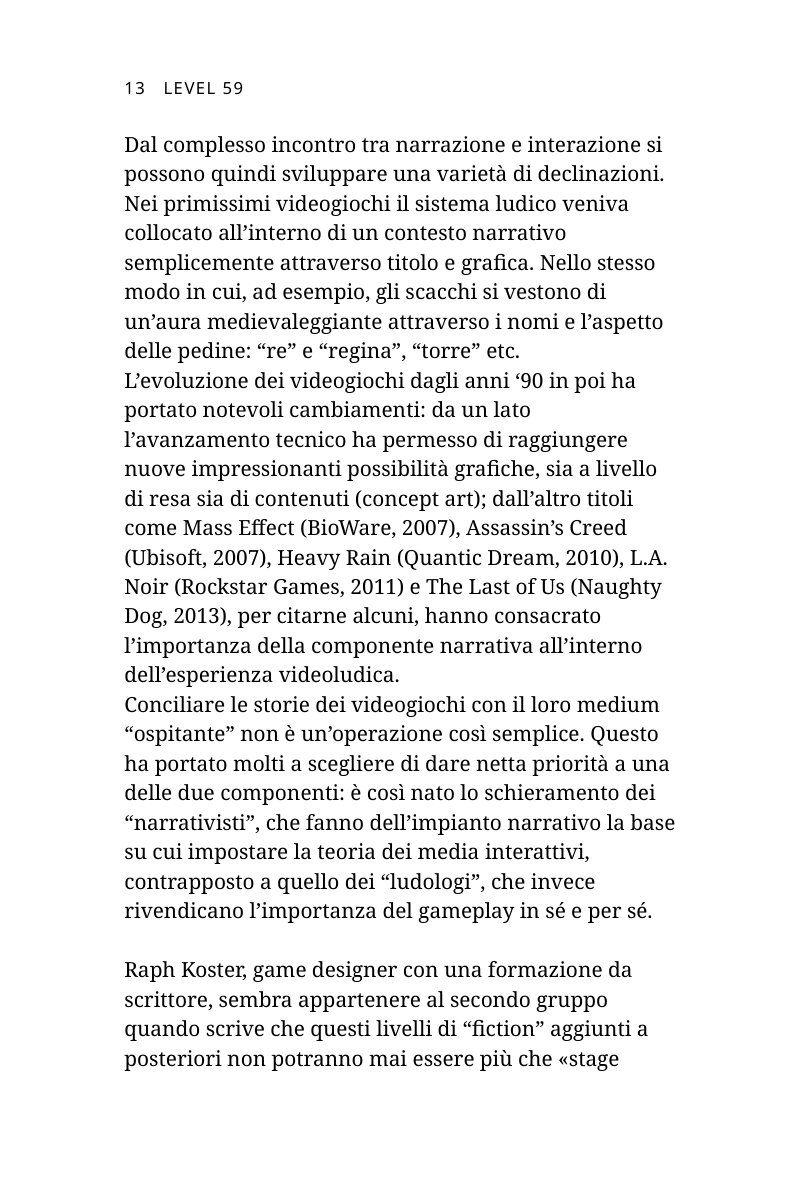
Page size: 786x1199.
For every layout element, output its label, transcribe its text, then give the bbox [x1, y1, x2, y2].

text L’evoluzione dei videogiochi dagli anni ‘90 in poi ha portato notevoli cambiamenti: da un lato l’avanzamento tecnico ha permesso di raggiungere nuove impressionanti possibilità grafiche, sia a livello di resa sia di contenuti (concept art); dall’altro titoli come Mass Effect (BioWare, 2007), Assassin’s Creed (Ubisoft, 2007), Heavy Rain (Quantic Dream, 2010), L.A. Noir (Rockstar Games, 2011) e The Last of Us (Naughty Dog, 2013), per citarne alcuni, hanno consacrato l’importanza della componente narrativa all’interno dell’esperienza videoludica. [124, 365, 679, 689]
text Conciliare le storie dei videogiochi con il loro medium “ospitante” non è un’operazione così semplice. Questo ha portato molti a scegliere di dare netta priorità a una delle due componenti: è così nato lo schieramento dei “narrativisti”, che fanno dell’impianto narrativo la base su cui impostare la teoria dei media interattivi, contrapposto a quello dei “ludologi”, che invece rivendicano l’importanza del gameplay in sé e per sé. [124, 689, 679, 925]
text Dal complesso incontro tra narrazione e interazione si possono quindi sviluppare una varietà di declinazioni. Nei primissimi videogiochi il sistema ludico veniva collocato all’interno di un contesto narrativo semplicemente attraverso titolo e grafica. Nello stesso modo in cui, ad esempio, gli scacchi si vestono di un’aura medievaleggiante attraverso i nomi e l’aspetto delle pedine: “re” e “regina”, “torre” etc. [124, 129, 679, 365]
text Raph Koster, game designer con una formazione da scrittore, sembra appartenere al secondo gruppo quando scrive che questi livelli di “fiction” aggiunti a posteriori non potranno mai essere più che «stage [124, 954, 679, 1072]
